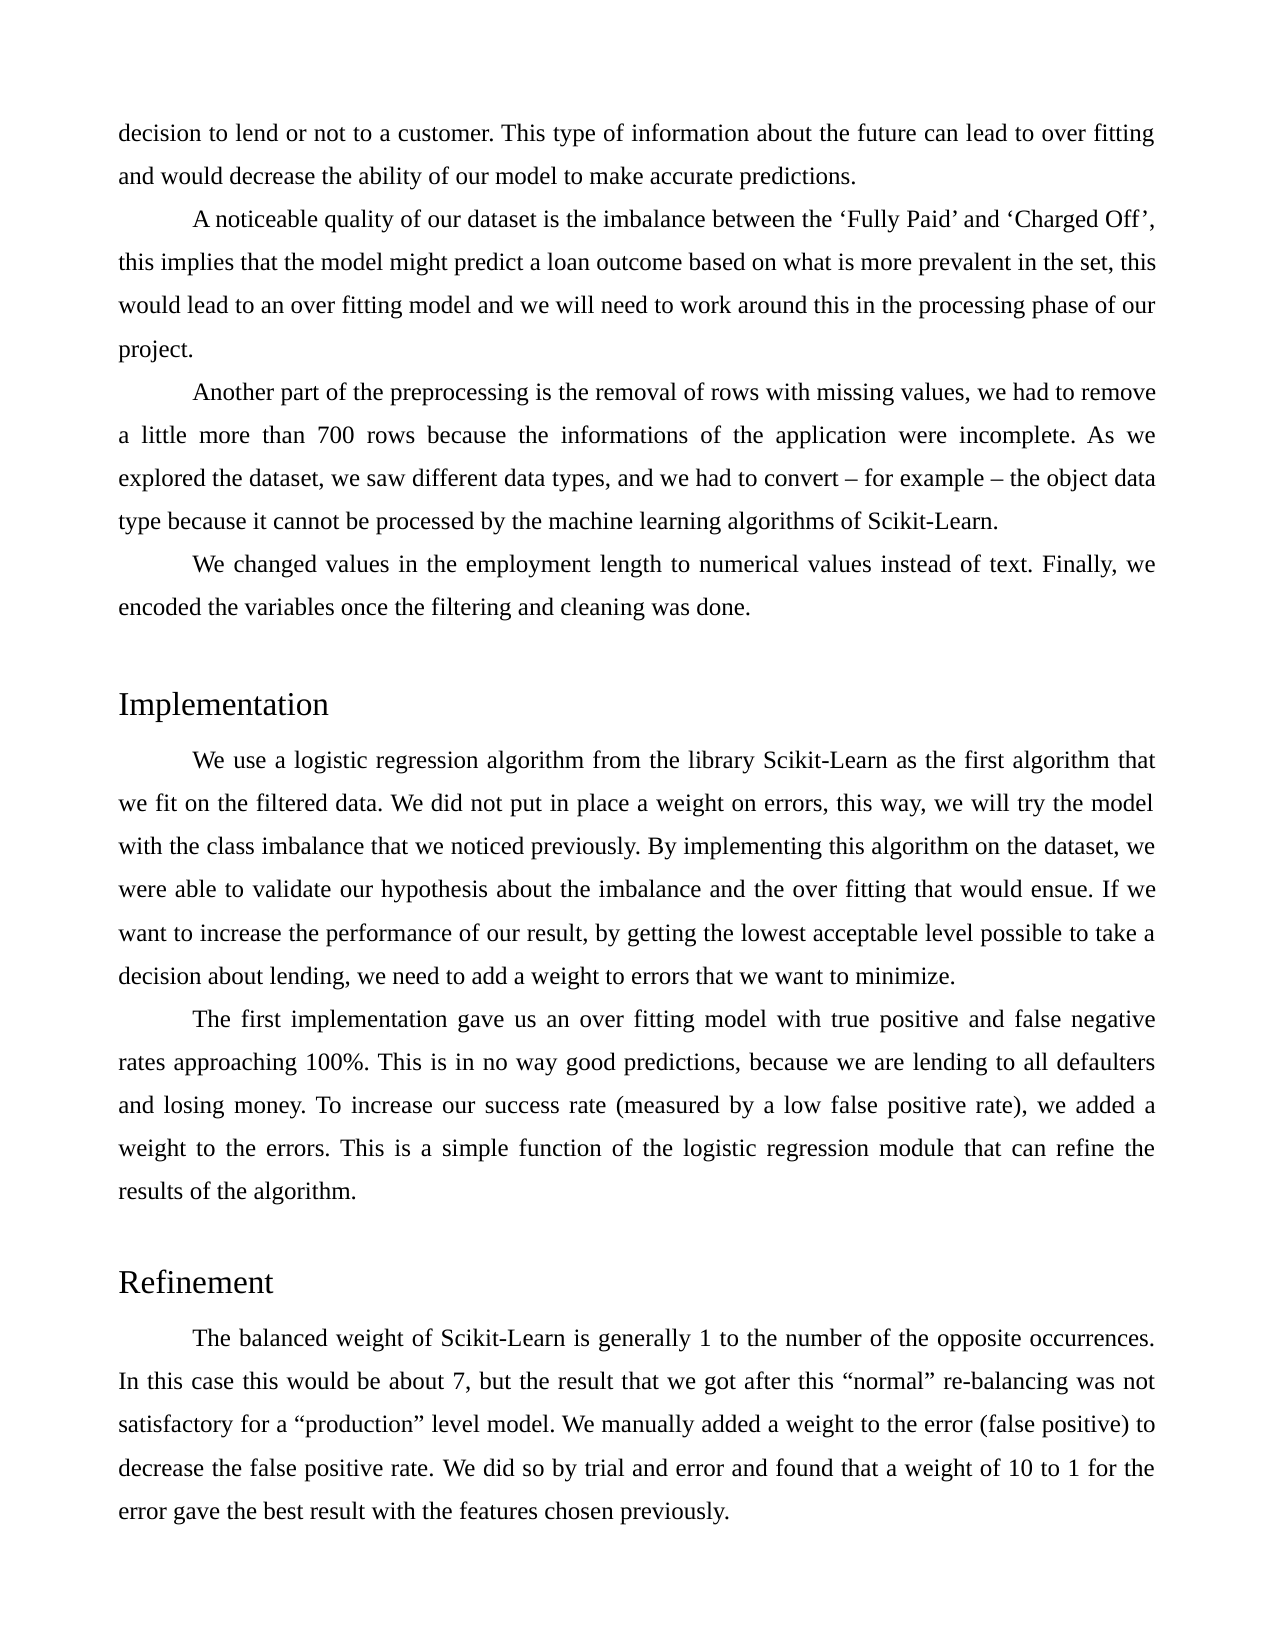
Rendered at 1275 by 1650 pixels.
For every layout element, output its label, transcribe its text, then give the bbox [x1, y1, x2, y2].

text Refinement [118, 1263, 1157, 1301]
text Implementation [118, 685, 1157, 723]
text A noticeable quality of our dataset is the imbalance between the ‘Fully Paid’ and ‘Charged Off’, this implies that the model might predict a loan outcome based on what is more prevalent in the set, this would lead to an over fitting model and we will need to work around this in the processing phase of our project. [118, 204, 1157, 362]
text We changed values in the employment length to numerical values instead of text. Finally, we encoded the variables once the filtering and cleaning was done. [118, 549, 1157, 621]
text Another part of the preprocessing is the removal of rows with missing values, we had to remove a little more than 700 rows because the informations of the application were incomplete. As we explored the dataset, we saw different data types, and we had to convert – for example – the object data type because it cannot be processed by the machine learning algorithms of Scikit-Learn. [118, 377, 1157, 535]
text The first implementation gave us an over fitting model with true positive and false negative rates approaching 100%. This is in no way good predictions, because we are lending to all defaulters and losing money. To increase our success rate (measured by a low false positive rate), we added a weight to the errors. This is a simple function of the logistic regression module that can refine the results of the algorithm. [118, 1004, 1157, 1205]
text We use a logistic regression algorithm from the library Scikit-Learn as the first algorithm that we fit on the filtered data. We did not put in place a weight on errors, this way, we will try the model with the class imbalance that we noticed previously. By implementing this algorithm on the dataset, we were able to validate our hypothesis about the imbalance and the over fitting that would ensue. If we want to increase the performance of our result, by getting the lowest acceptable level possible to take a decision about lending, we need to add a weight to errors that we want to minimize. [118, 745, 1157, 989]
text decision to lend or not to a customer. This type of information about the future can lead to over fitting and would decrease the ability of our model to make accurate predictions. [118, 118, 1157, 190]
text The balanced weight of Scikit-Learn is generally 1 to the number of the opposite occurrences. In this case this would be about 7, but the result that we got after this “normal” re-balancing was not satisfactory for a “production” level model. We manually added a weight to the error (false positive) to decrease the false positive rate. We did so by trial and error and found that a weight of 10 to 1 for the error gave the best result with the features chosen previously. [118, 1323, 1157, 1524]
